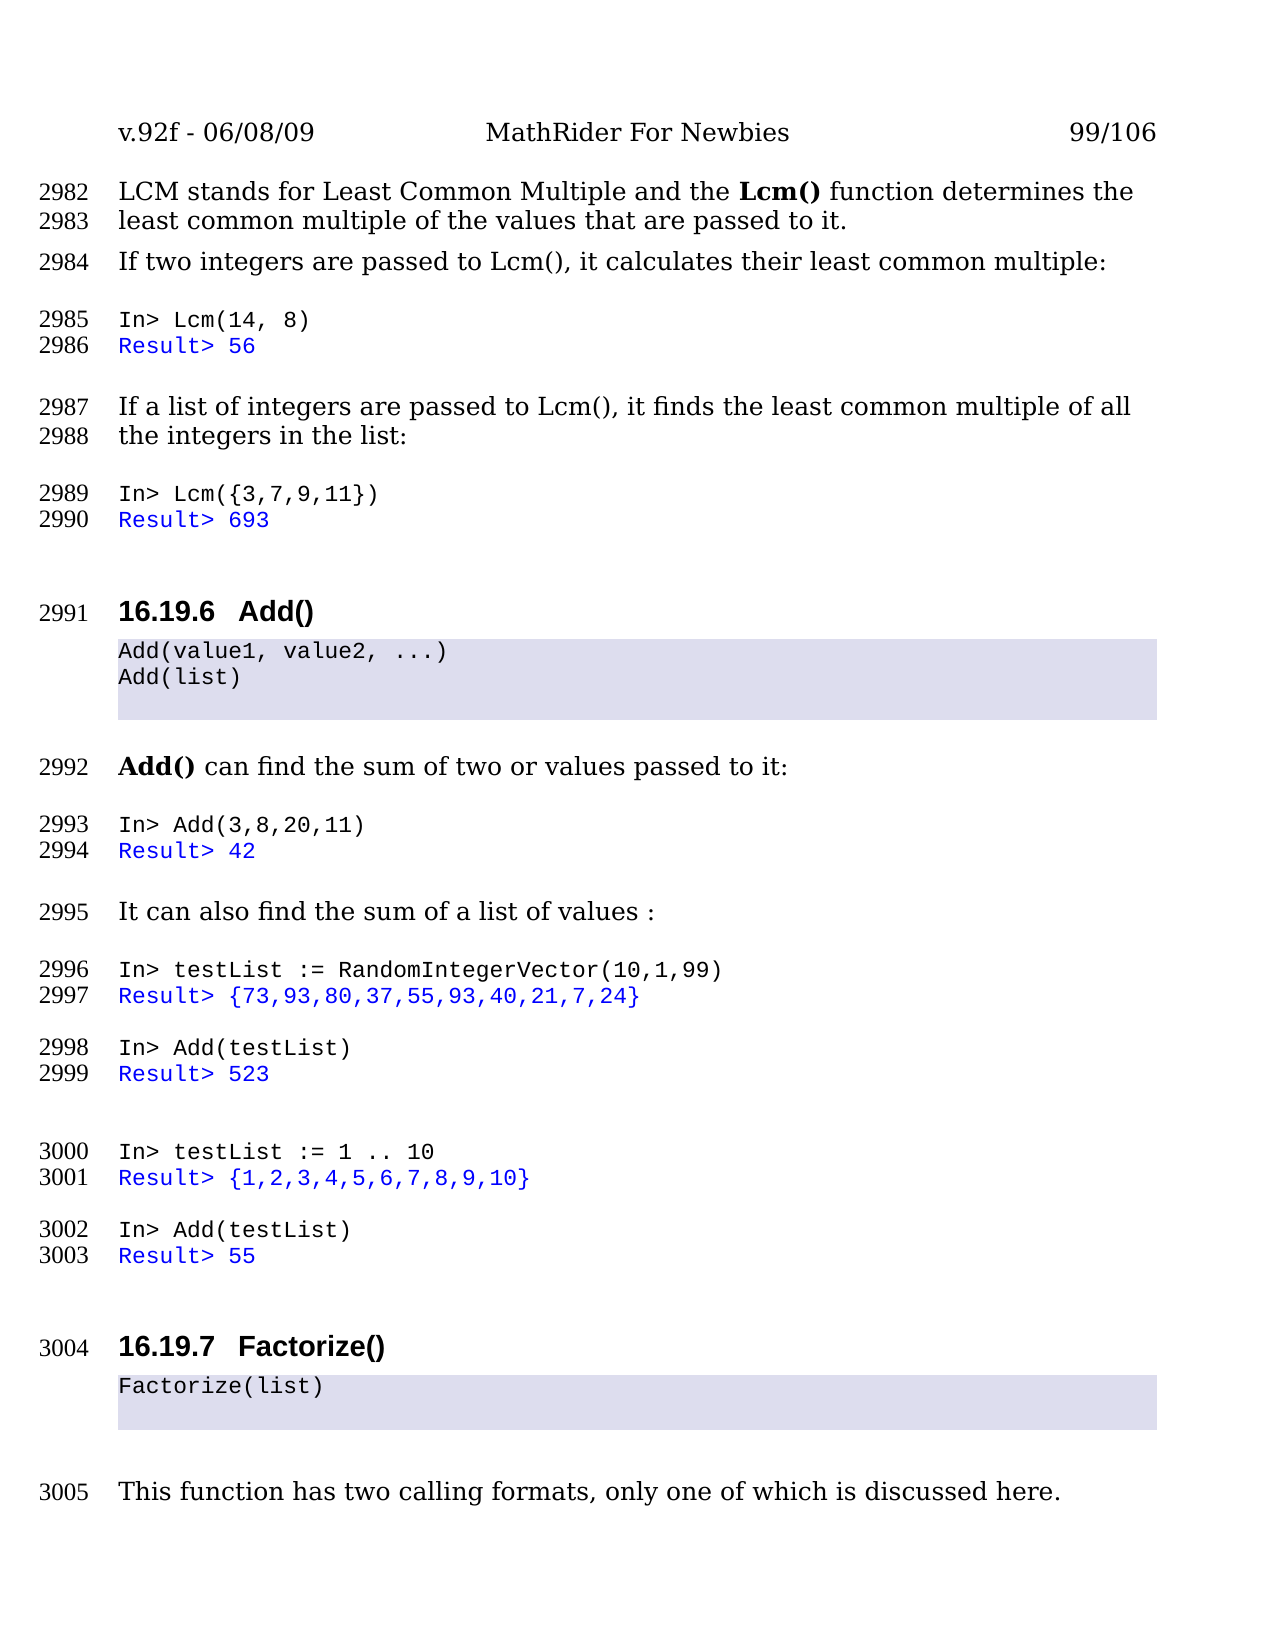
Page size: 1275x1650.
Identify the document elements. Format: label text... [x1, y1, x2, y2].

text In> Lcm({3,7,9,11}) [118, 483, 1157, 509]
table_header Factorize(list) [118, 1375, 1157, 1430]
subtitle Factorize() [118, 1329, 1157, 1362]
table_header Add(value1, value2, ...) Add(list) [118, 639, 1157, 720]
text LCM stands for Least Common Multiple and the Lcm() function determines the least common multiple of the values that are passed to it. [118, 177, 1157, 235]
text Result> {1,2,3,4,5,6,7,8,9,10} [118, 1166, 1157, 1192]
text In> Add(testList) [118, 1218, 1157, 1244]
text In> testList := 1 .. 10 [118, 1140, 1157, 1166]
text In> Add(testList) [118, 1037, 1157, 1062]
text It can also find the sum of a list of values : [118, 898, 1157, 927]
text In> Lcm(14, 8) [118, 308, 1157, 334]
subtitle Add() [118, 593, 1157, 627]
text If a list of integers are passed to Lcm(), it finds the least common multiple of all the integers in the list: [118, 392, 1157, 451]
text Result> 523 [118, 1062, 1157, 1088]
text This function has two calling formats, only one of which is discussed here. [118, 1477, 1157, 1506]
text If two integers are passed to Lcm(), it calculates their least common multiple: [118, 247, 1157, 277]
text Result> {73,93,80,37,55,93,40,21,7,24} [118, 985, 1157, 1011]
text Result> 56 [118, 334, 1157, 360]
text Result> 693 [118, 509, 1157, 534]
text Result> 55 [118, 1244, 1157, 1270]
text In> testList := RandomIntegerVector(10,1,99) [118, 959, 1157, 985]
text Add() can find the sum of two or values passed to it: [118, 752, 1157, 782]
text Result> 42 [118, 840, 1157, 866]
text In> Add(3,8,20,11) [118, 814, 1157, 840]
